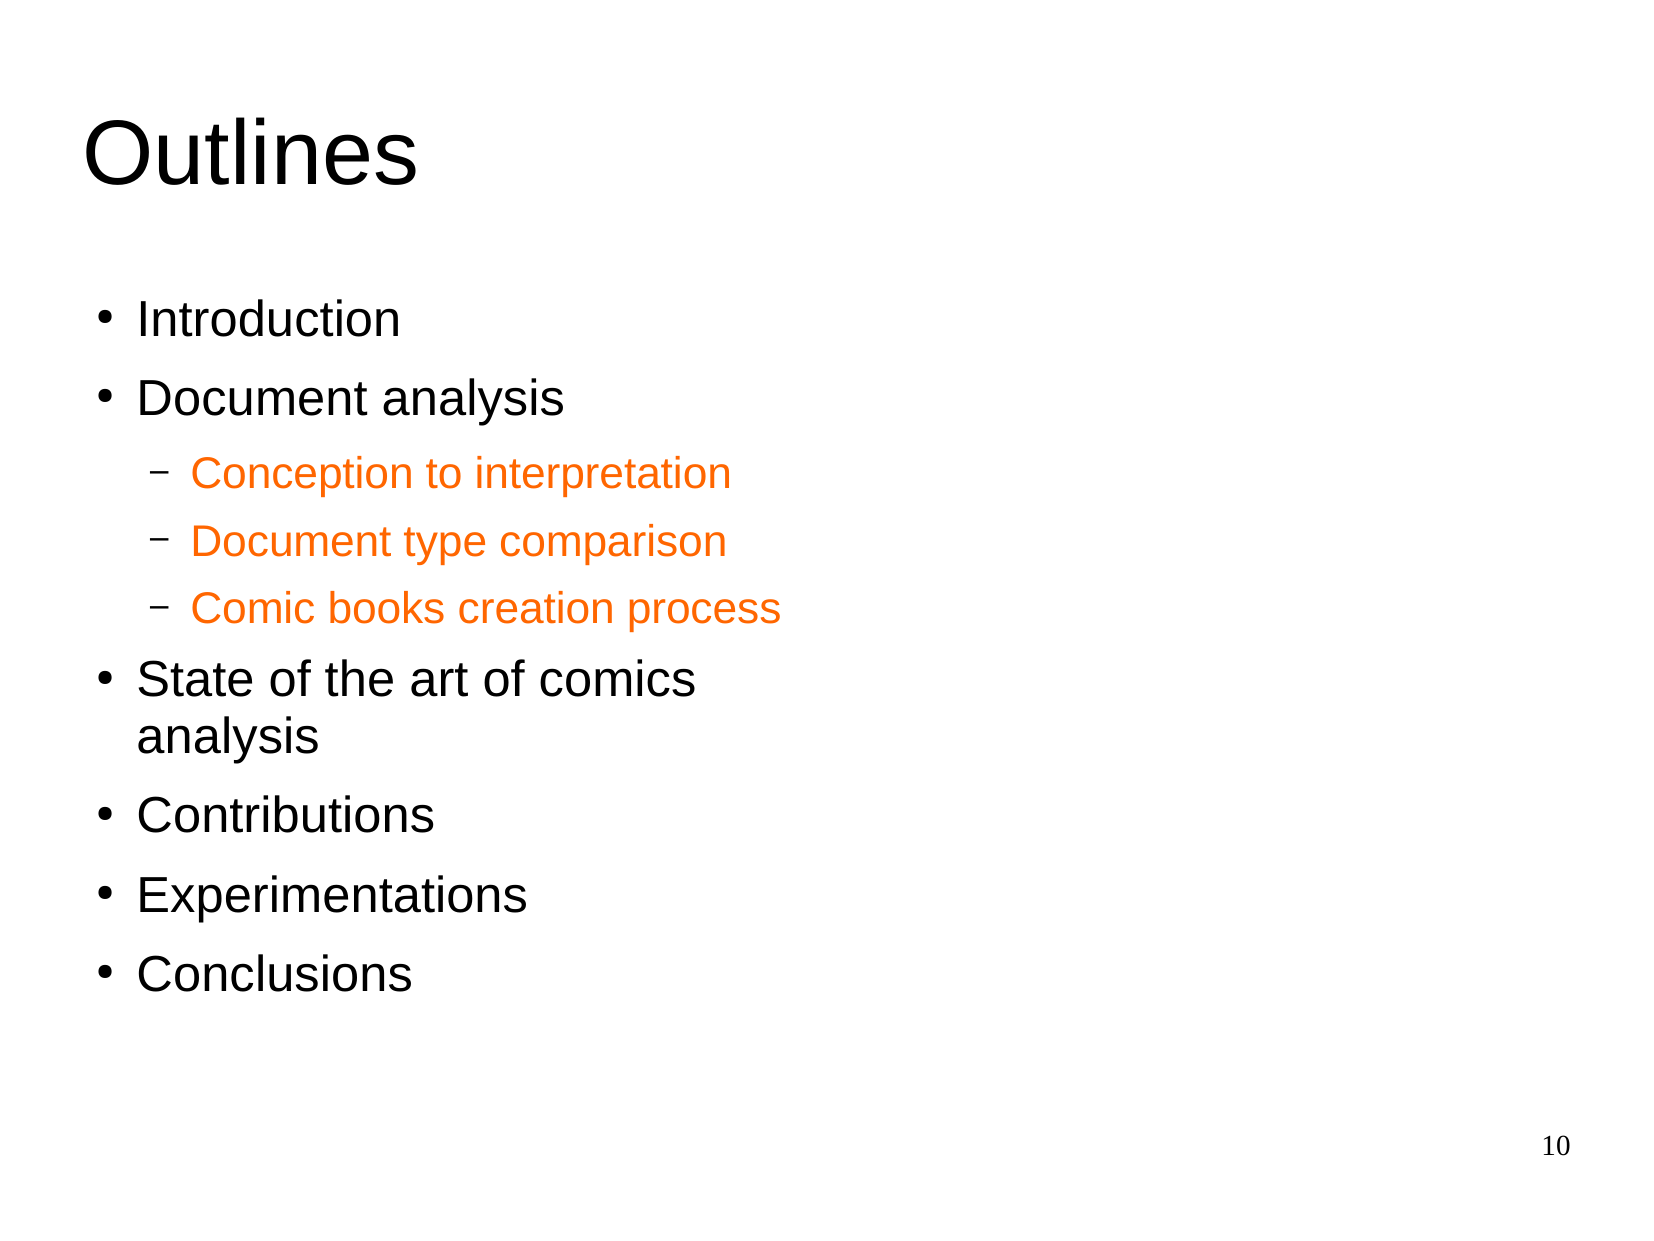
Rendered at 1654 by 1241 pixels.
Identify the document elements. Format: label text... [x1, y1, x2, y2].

title Outlines [82, 49, 1571, 257]
list Introduction Document analysis Conception to interpretation Document type comparison Comic books creation process State of the art of comics analysis Contributions Experimentations Conclusions [82, 290, 863, 1010]
